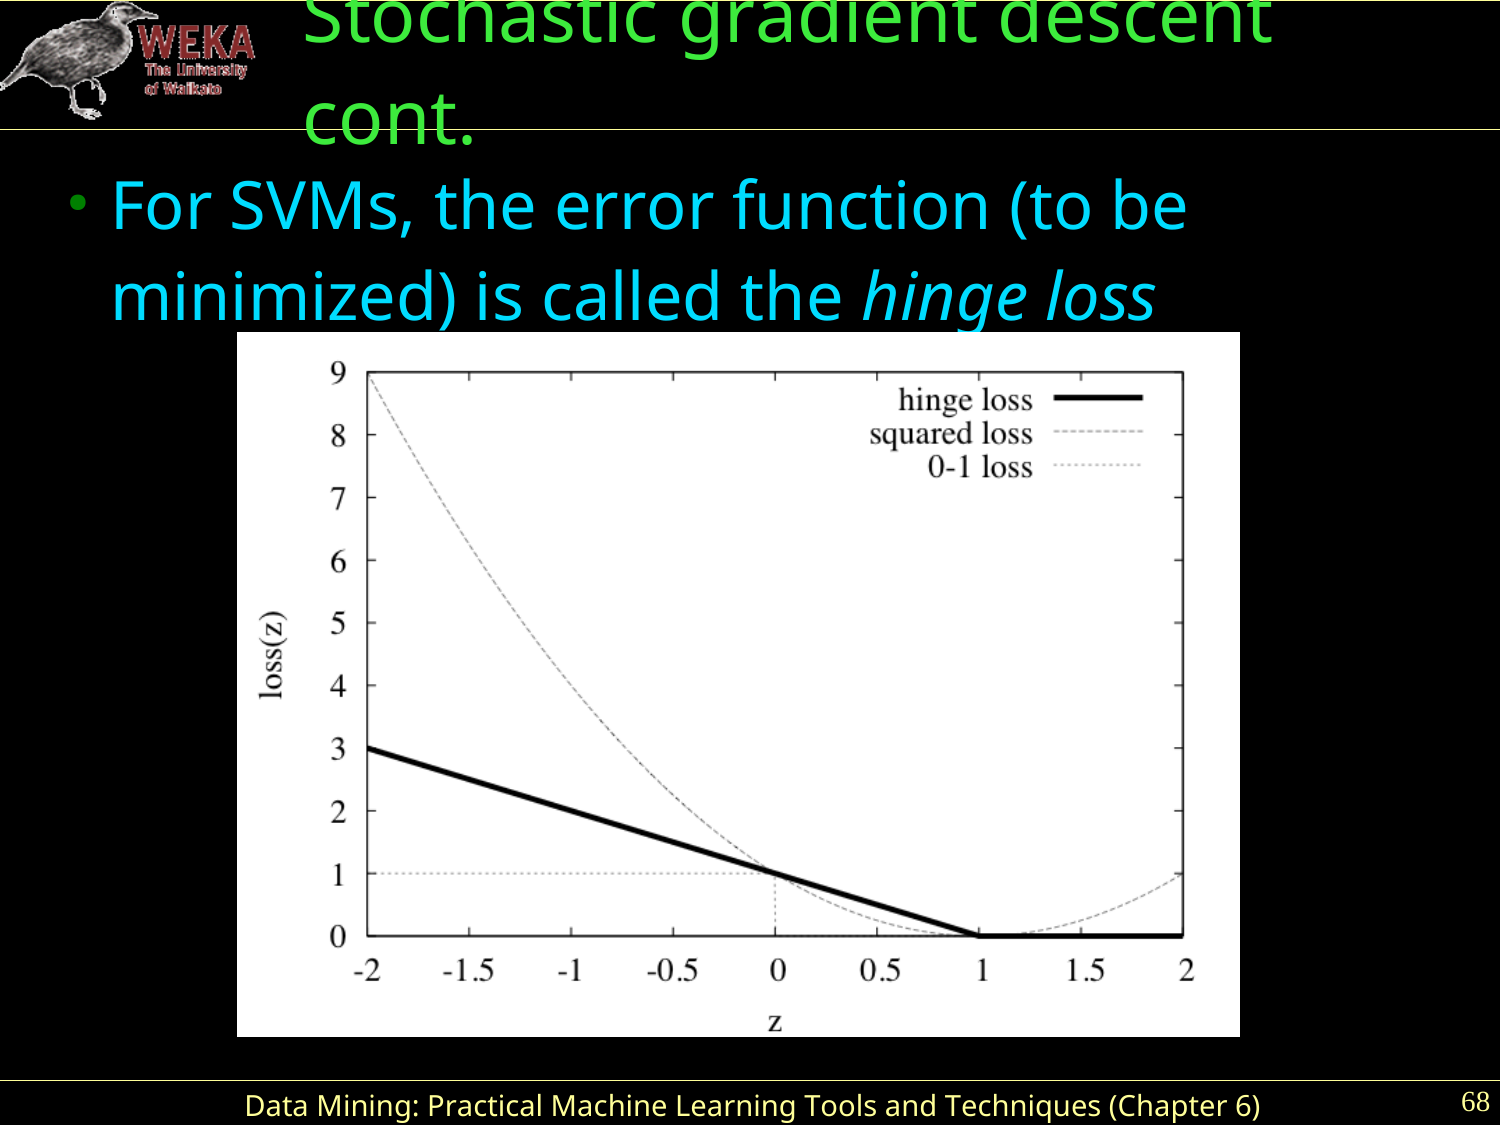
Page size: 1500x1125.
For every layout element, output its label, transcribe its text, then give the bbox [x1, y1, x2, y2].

list For SVMs, the error function (to be minimized) is called the hinge loss [67, 158, 1418, 1093]
picture [0, 1, 266, 129]
title Stochastic gradient descent cont. [303, 0, 1463, 159]
picture [237, 332, 1240, 1037]
